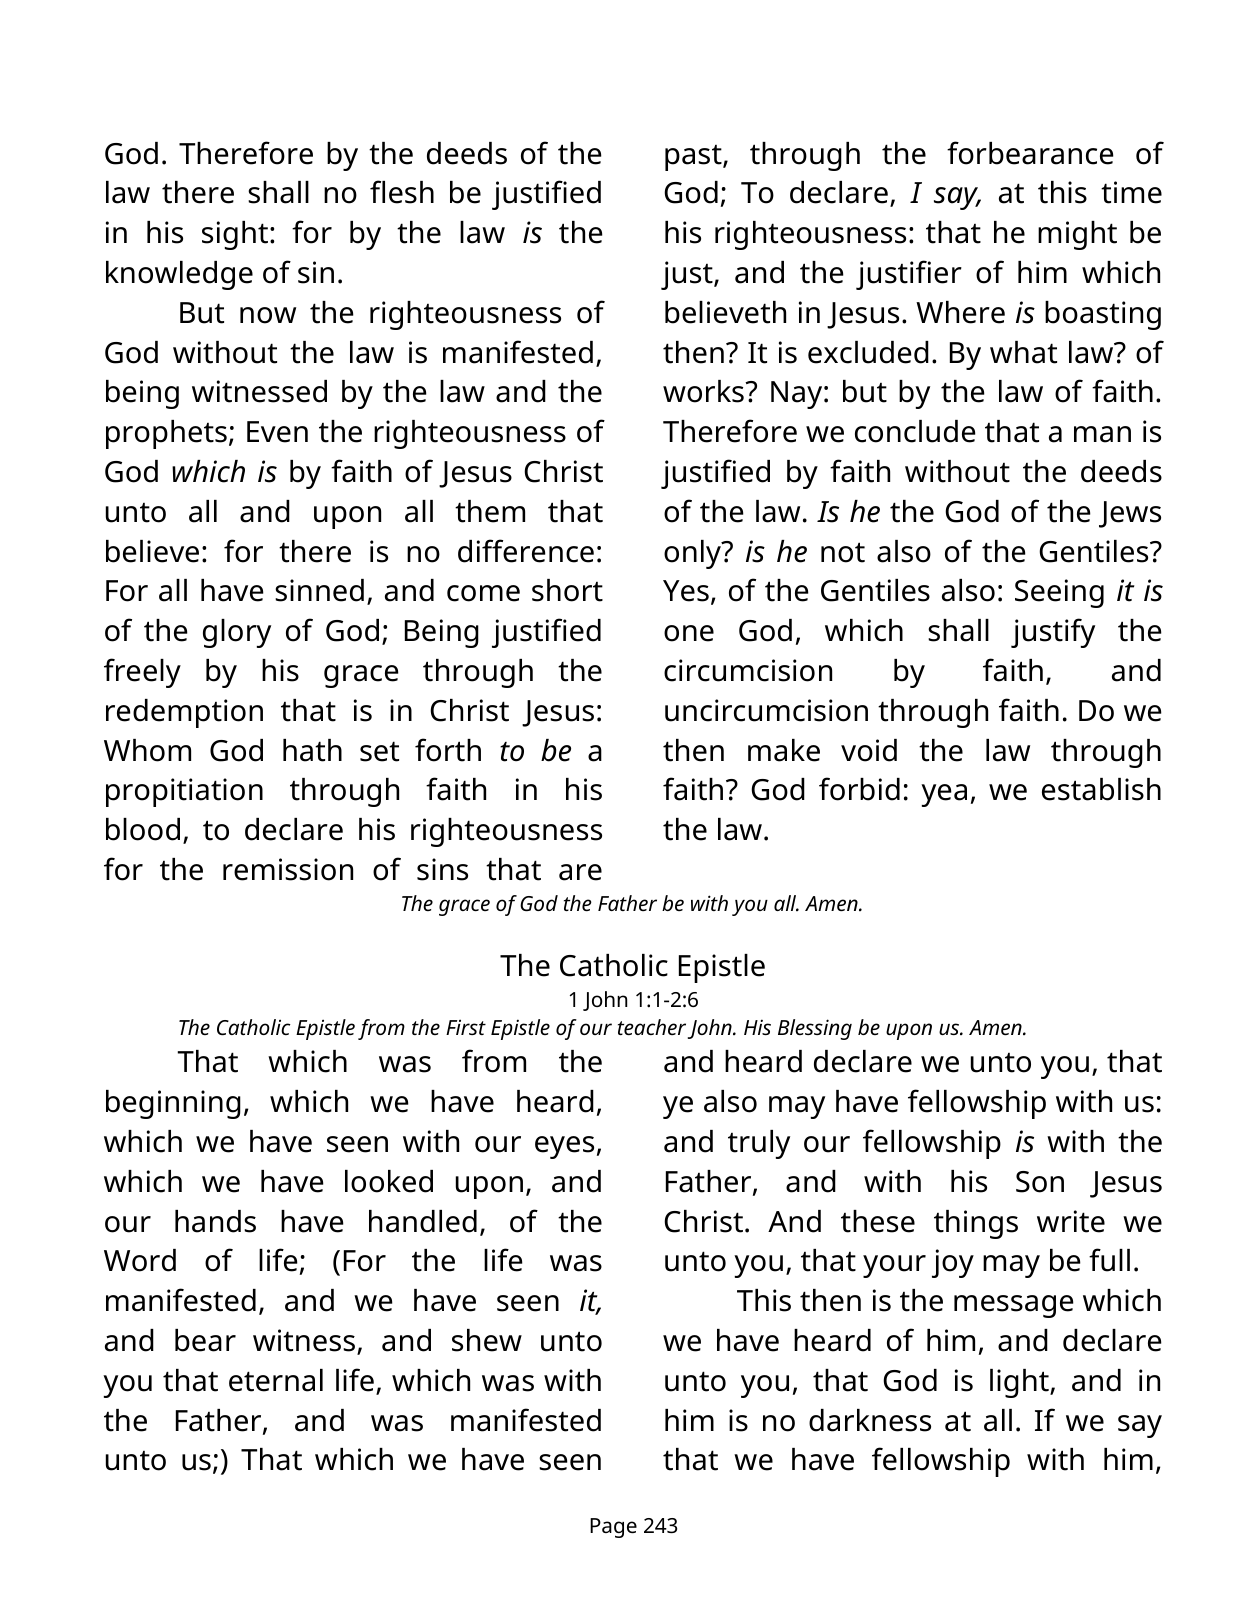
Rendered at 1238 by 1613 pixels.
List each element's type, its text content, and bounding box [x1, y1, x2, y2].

text The Catholic Epistle from the First Epistle of our teacher John. His Blessing be upon us. Amen. [103, 1013, 1163, 1042]
text The Catholic Epistle [103, 945, 1163, 985]
text The grace of God the Father be with you all. Amen. [103, 889, 1163, 917]
text past, through the forbearance of God; To declare, I say, at this time his righteousness: that he might be just, and the justifier of him which believeth in Jesus. Where is boasting then? It is excluded. By what law? of works? Nay: but by the law of faith. Therefore we conclude that a man is justified by faith without the deeds of the law. Is he the God of the Jews only? is he not also of the Gentiles? Yes, of the Gentiles also: Seeing it is one God, which shall justify the circumcision by faith, and uncircumcision through faith. Do we then make void the law through faith? God forbid: yea, we establish the law. [663, 133, 1163, 849]
text God. Therefore by the deeds of the law there shall no flesh be justified in his sight: for by the law is the knowledge of sin. [103, 133, 604, 292]
text But now the righteousness of God without the law is manifested, being witnessed by the law and the prophets; Even the righteousness of God which is by faith of Jesus Christ unto all and upon all them that believe: for there is no difference: For all have sinned, and come short of the glory of God; Being justified freely by his grace through the redemption that is in Christ Jesus: Whom God hath set forth to be a propitiation through faith in his blood, to declare his righteousness for the remission of sins that are [103, 292, 604, 889]
text 1 John 1:1-2:6 [103, 985, 1163, 1013]
text This then is the message which we have heard of him, and declare unto you, that God is light, and in him is no darkness at all. If we say that we have fellowship with him, [663, 1280, 1163, 1479]
text and heard declare we unto you, that ye also may have fellowship with us: and truly our fellowship is with the Father, and with his Son Jesus Christ. And these things write we unto you, that your joy may be full. [663, 1042, 1163, 1280]
text That which was from the beginning, which we have heard, which we have seen with our eyes, which we have looked upon, and our hands have handled, of the Word of life; (For the life was manifested, and we have seen it, and bear witness, and shew unto you that eternal life, which was with the Father, and was manifested unto us;) That which we have seen [103, 1042, 604, 1479]
